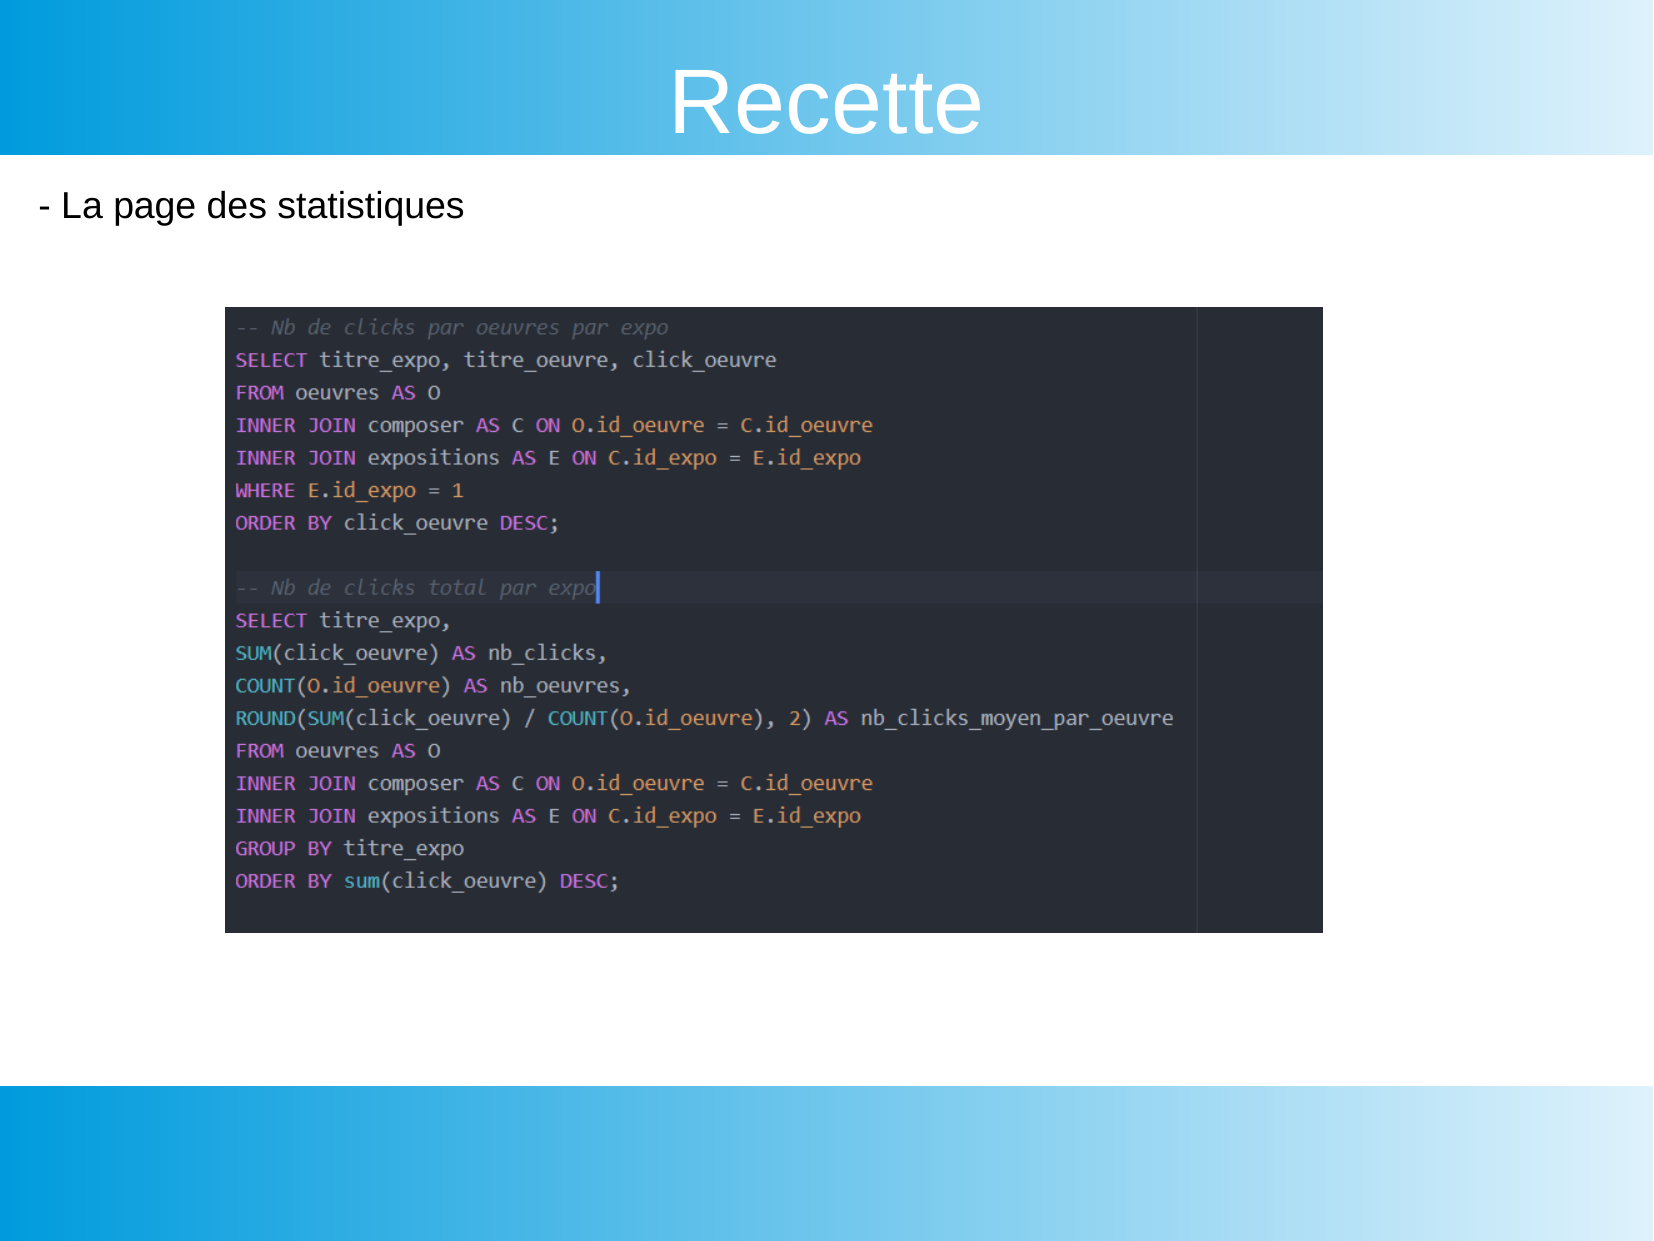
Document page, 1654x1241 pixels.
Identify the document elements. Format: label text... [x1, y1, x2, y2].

text_box - La page des statistiques [23, 177, 910, 234]
title Recette [82, 49, 1571, 155]
picture [225, 307, 1323, 933]
